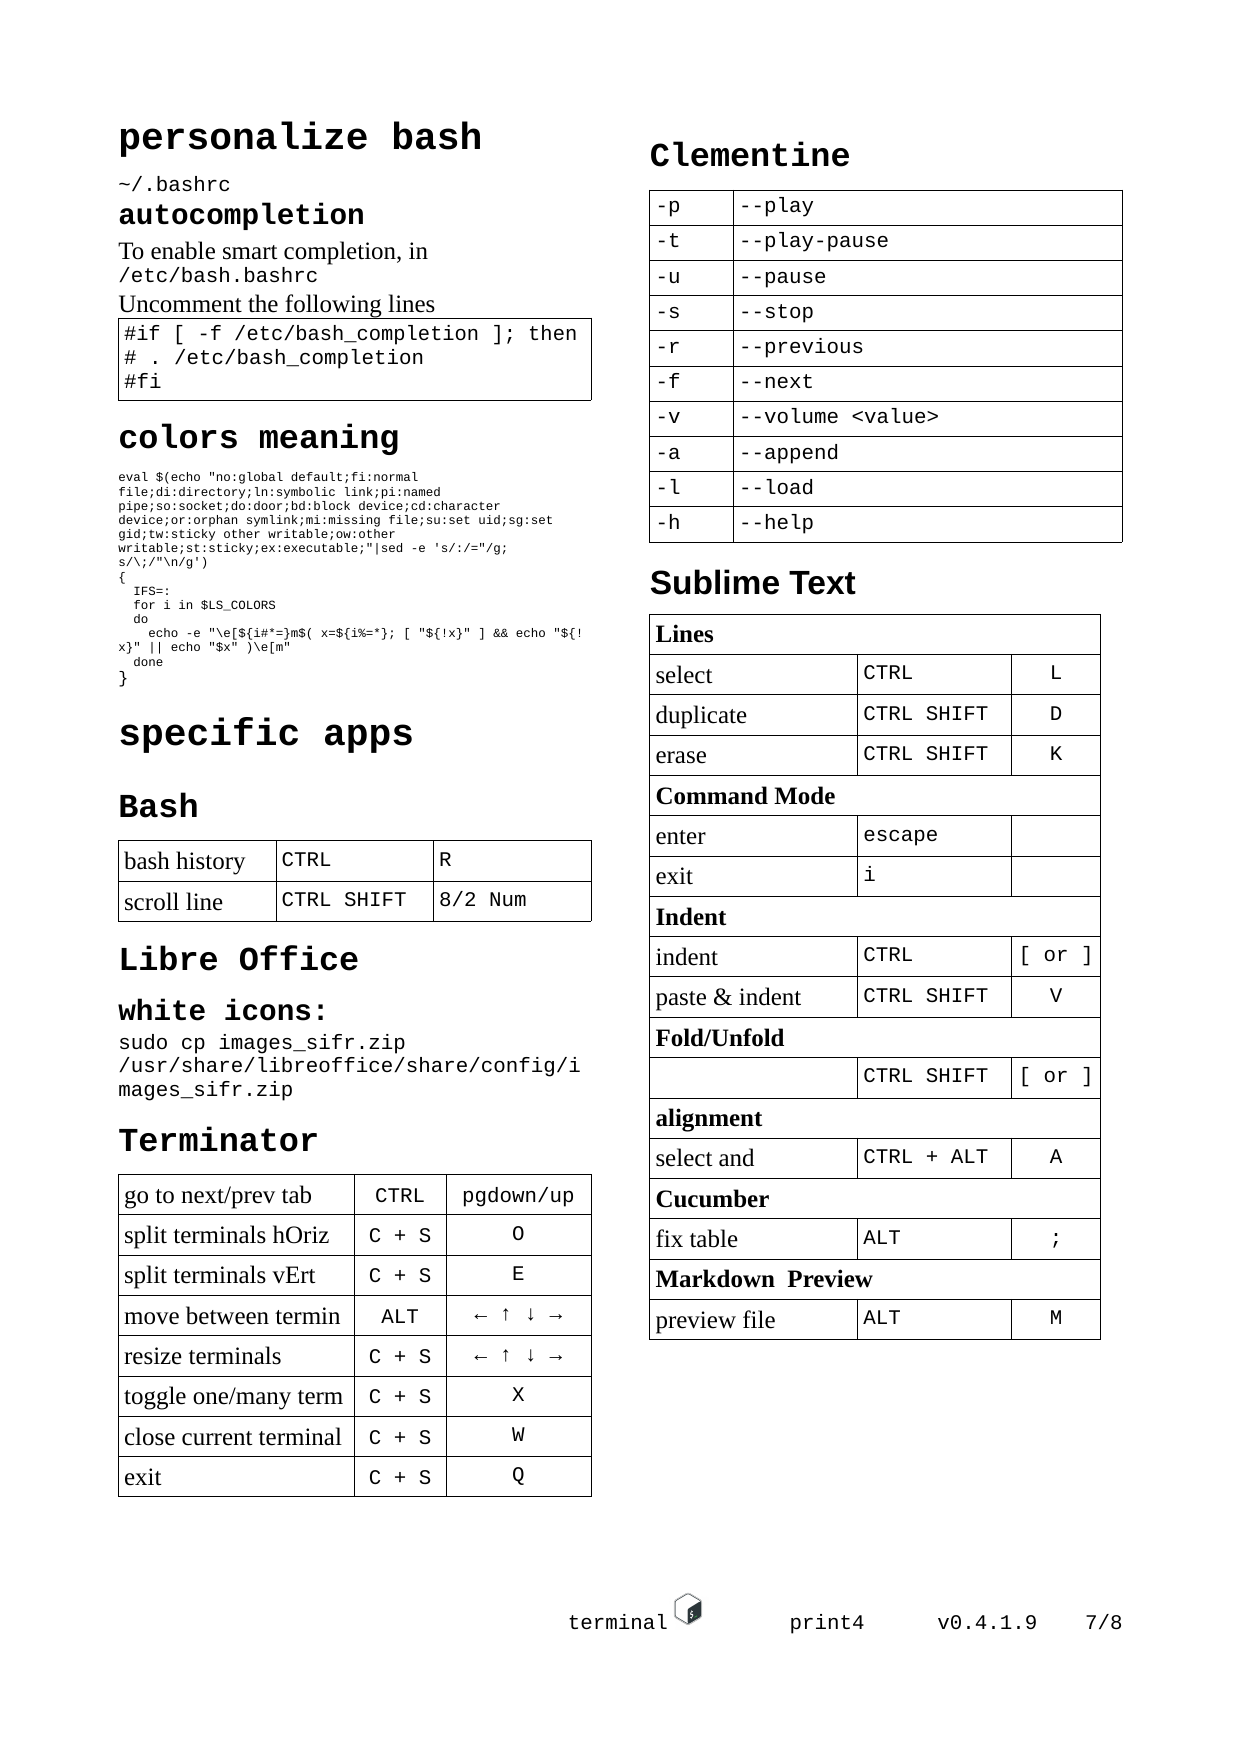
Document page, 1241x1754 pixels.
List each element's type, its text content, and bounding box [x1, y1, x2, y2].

table_cell C + S [355, 1457, 446, 1496]
table_cell -h [650, 507, 733, 542]
table_header pgdown/up [447, 1175, 591, 1214]
subtitle Terminator [118, 1123, 591, 1161]
table_cell ← ↑ ↓ → [447, 1336, 591, 1376]
table_cell --previous [734, 331, 1122, 366]
table_cell [ or ] [1012, 1058, 1100, 1097]
table_header go to next/prev tab [119, 1175, 354, 1214]
table_cell C + S [355, 1417, 446, 1456]
table_cell fix table [650, 1219, 857, 1259]
subtitle specific apps [118, 714, 591, 757]
table_cell -a [650, 437, 733, 471]
table_cell ALT [858, 1219, 1011, 1259]
table_cell --next [734, 367, 1122, 401]
table_cell O [447, 1215, 591, 1254]
subtitle Sublime Text [649, 562, 1122, 601]
table_cell paste & indent [650, 977, 857, 1017]
text eval $(echo "no:global default;fi:normal file;di:directory;ln:symbolic link;pi:named pipe;so:socket;do:door;bd:block device;cd:character device;or:orphan symlink;mi:missing file;su:set uid;sg:set gid;tw:sticky other writable;ow:other writable;st:sticky;ex:executable;"|sed -e 's/:/="/g; s/\;/"\n/g') [118, 471, 591, 571]
table_cell --stop [734, 296, 1122, 330]
table_cell [1012, 816, 1100, 856]
table_cell i [858, 857, 1011, 896]
table_cell --load [734, 472, 1122, 506]
subtitle white icons: [118, 995, 591, 1029]
table_cell ← ↑ ↓ → [447, 1296, 591, 1335]
table_cell escape [858, 816, 1011, 856]
table_cell K [1012, 736, 1100, 775]
table_cell duplicate [650, 695, 857, 734]
table_cell Markdown Preview [650, 1260, 1100, 1299]
table_cell CTRL SHIFT [858, 736, 1011, 775]
table_cell ALT [355, 1296, 446, 1335]
table_cell select and [650, 1139, 857, 1178]
table_header R [434, 841, 591, 881]
table_cell --pause [734, 261, 1122, 295]
text for i in $LS_COLORS [118, 599, 591, 613]
table_cell --volume <value> [734, 402, 1122, 436]
table_cell M [1012, 1300, 1100, 1339]
table_cell C + S [355, 1336, 446, 1376]
table_cell -t [650, 226, 733, 260]
table_cell D [1012, 695, 1100, 734]
table_cell -u [650, 261, 733, 295]
table_cell CTRL SHIFT [858, 1058, 1011, 1097]
text do [118, 613, 591, 627]
table_cell C + S [355, 1256, 446, 1295]
table_cell [ or ] [1012, 937, 1100, 976]
table_cell erase [650, 736, 857, 775]
table_cell C + S [355, 1215, 446, 1254]
table_cell --help [734, 507, 1122, 542]
table_cell Command Mode [650, 776, 1100, 815]
table_cell C + S [355, 1377, 446, 1416]
table_cell resize terminals [119, 1336, 354, 1376]
text { [118, 571, 591, 585]
table_cell ; [1012, 1219, 1100, 1259]
text sudo cp images_sifr.zip /usr/share/libreoffice/share/config/images_sifr.zip [118, 1032, 591, 1103]
table_cell V [1012, 977, 1100, 1017]
subtitle colors meaning [118, 421, 591, 459]
table_cell [1012, 857, 1100, 896]
text ~/.bashrc [118, 173, 591, 197]
table_cell close current terminal [119, 1417, 354, 1456]
table_header bash history [119, 841, 276, 881]
table_cell exit [119, 1457, 354, 1496]
table_cell CTRL + ALT [858, 1139, 1011, 1178]
subtitle Clementine [649, 139, 1122, 177]
table_header CTRL [355, 1175, 446, 1214]
table_cell [650, 1058, 857, 1097]
table_cell enter [650, 816, 857, 856]
table_header CTRL [277, 841, 433, 881]
table_cell preview file [650, 1300, 857, 1339]
table_cell W [447, 1417, 591, 1456]
table_header --play [734, 191, 1122, 225]
table_cell L [1012, 655, 1100, 694]
table_cell move between termin [119, 1296, 354, 1335]
text echo -e "\e[${i#*=}m$( x=${i%=*}; [ "${!x}" ] && echo "${!x}" || echo "$x" )\e[m" [118, 627, 591, 656]
table_cell alignment [650, 1099, 1100, 1138]
table_cell -v [650, 402, 733, 436]
table_cell -f [650, 367, 733, 401]
table_cell Q [447, 1457, 591, 1496]
table_cell select [650, 655, 857, 694]
text done [118, 656, 591, 670]
table_cell --append [734, 437, 1122, 471]
table_header Lines [650, 615, 1100, 654]
table_header -p [650, 191, 733, 225]
table_cell indent [650, 937, 857, 976]
subtitle Bash [118, 790, 591, 828]
table_header #if [ -f /etc/bash_completion ]; then # . /etc/bash_completion #fi [119, 319, 591, 400]
table_cell X [447, 1377, 591, 1416]
table_cell CTRL SHIFT [858, 977, 1011, 1017]
subtitle personalize bash [118, 118, 591, 161]
table_cell CTRL SHIFT [858, 695, 1011, 734]
table_cell -l [650, 472, 733, 506]
table_cell Indent [650, 897, 1100, 936]
picture [667, 1588, 709, 1630]
text Uncomment the following lines [118, 289, 591, 317]
text IFS=: [118, 585, 591, 599]
text } [118, 670, 591, 689]
table_cell E [447, 1256, 591, 1295]
subtitle Libre Office [118, 942, 591, 980]
table_cell CTRL [858, 937, 1011, 976]
text To enable smart completion, in [118, 236, 591, 265]
table_cell 8/2 Num [434, 882, 591, 921]
text /etc/bash.bashrc [118, 265, 591, 289]
table_cell CTRL [858, 655, 1011, 694]
table_cell -s [650, 296, 733, 330]
table_cell CTRL SHIFT [277, 882, 433, 921]
table_cell split terminals hOriz [119, 1215, 354, 1254]
table_cell split terminals vErt [119, 1256, 354, 1295]
table_cell A [1012, 1139, 1100, 1178]
table_cell exit [650, 857, 857, 896]
subtitle autocompletion [118, 200, 591, 233]
table_cell scroll line [119, 882, 276, 921]
table_cell Cucumber [650, 1179, 1100, 1218]
table_cell ALT [858, 1300, 1011, 1339]
table_cell --play-pause [734, 226, 1122, 260]
table_cell Fold/Unfold [650, 1018, 1100, 1057]
table_cell toggle one/many term [119, 1377, 354, 1416]
table_cell -r [650, 331, 733, 366]
